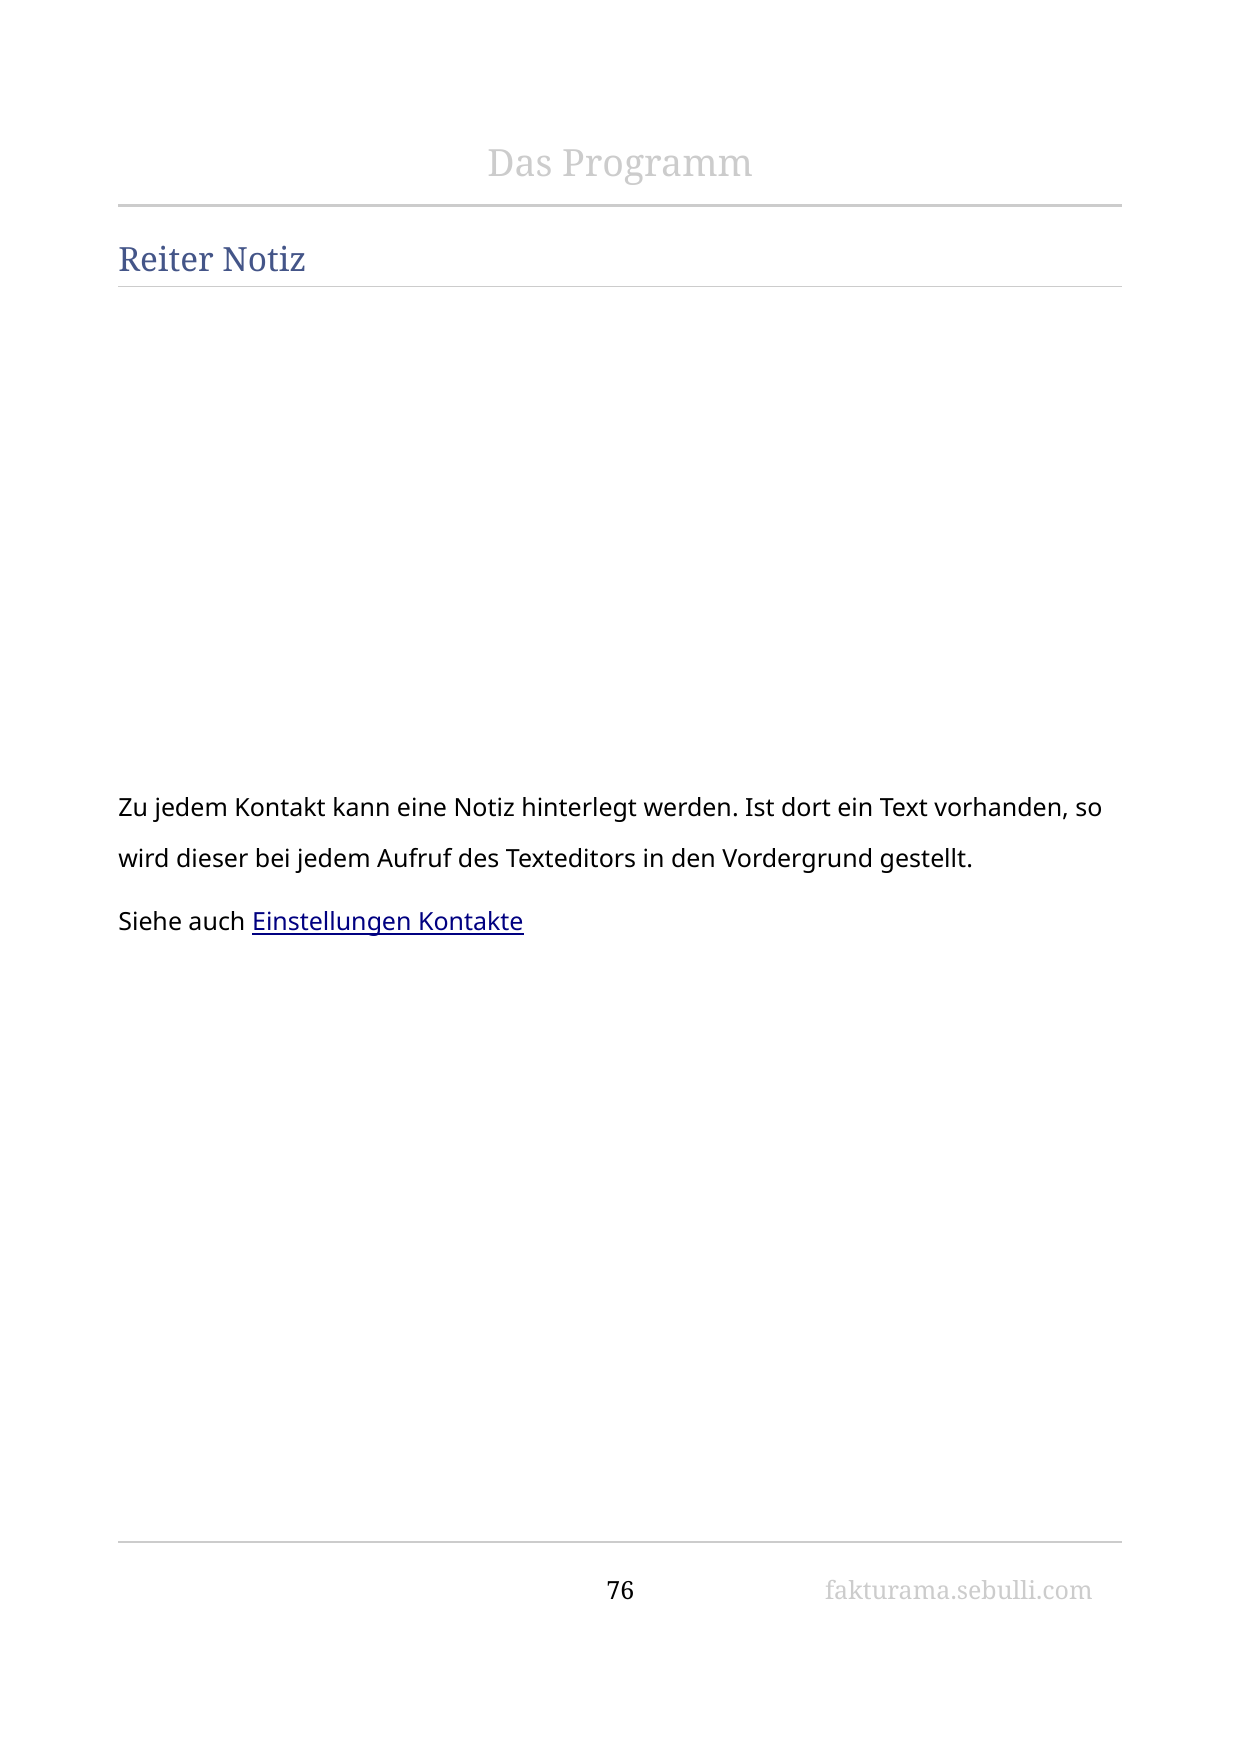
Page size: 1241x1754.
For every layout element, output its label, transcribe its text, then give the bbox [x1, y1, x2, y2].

text Siehe auch Einstellungen Kontakte [118, 904, 1122, 938]
text Zu jedem Kontakt kann eine Notiz hinterlegt werden. Ist dort ein Text vorhanden, so wird dieser bei jedem Aufruf des Texteditors in den Vordergrund gestellt. [118, 789, 1122, 874]
subtitle Reiter Notiz [118, 236, 1122, 286]
